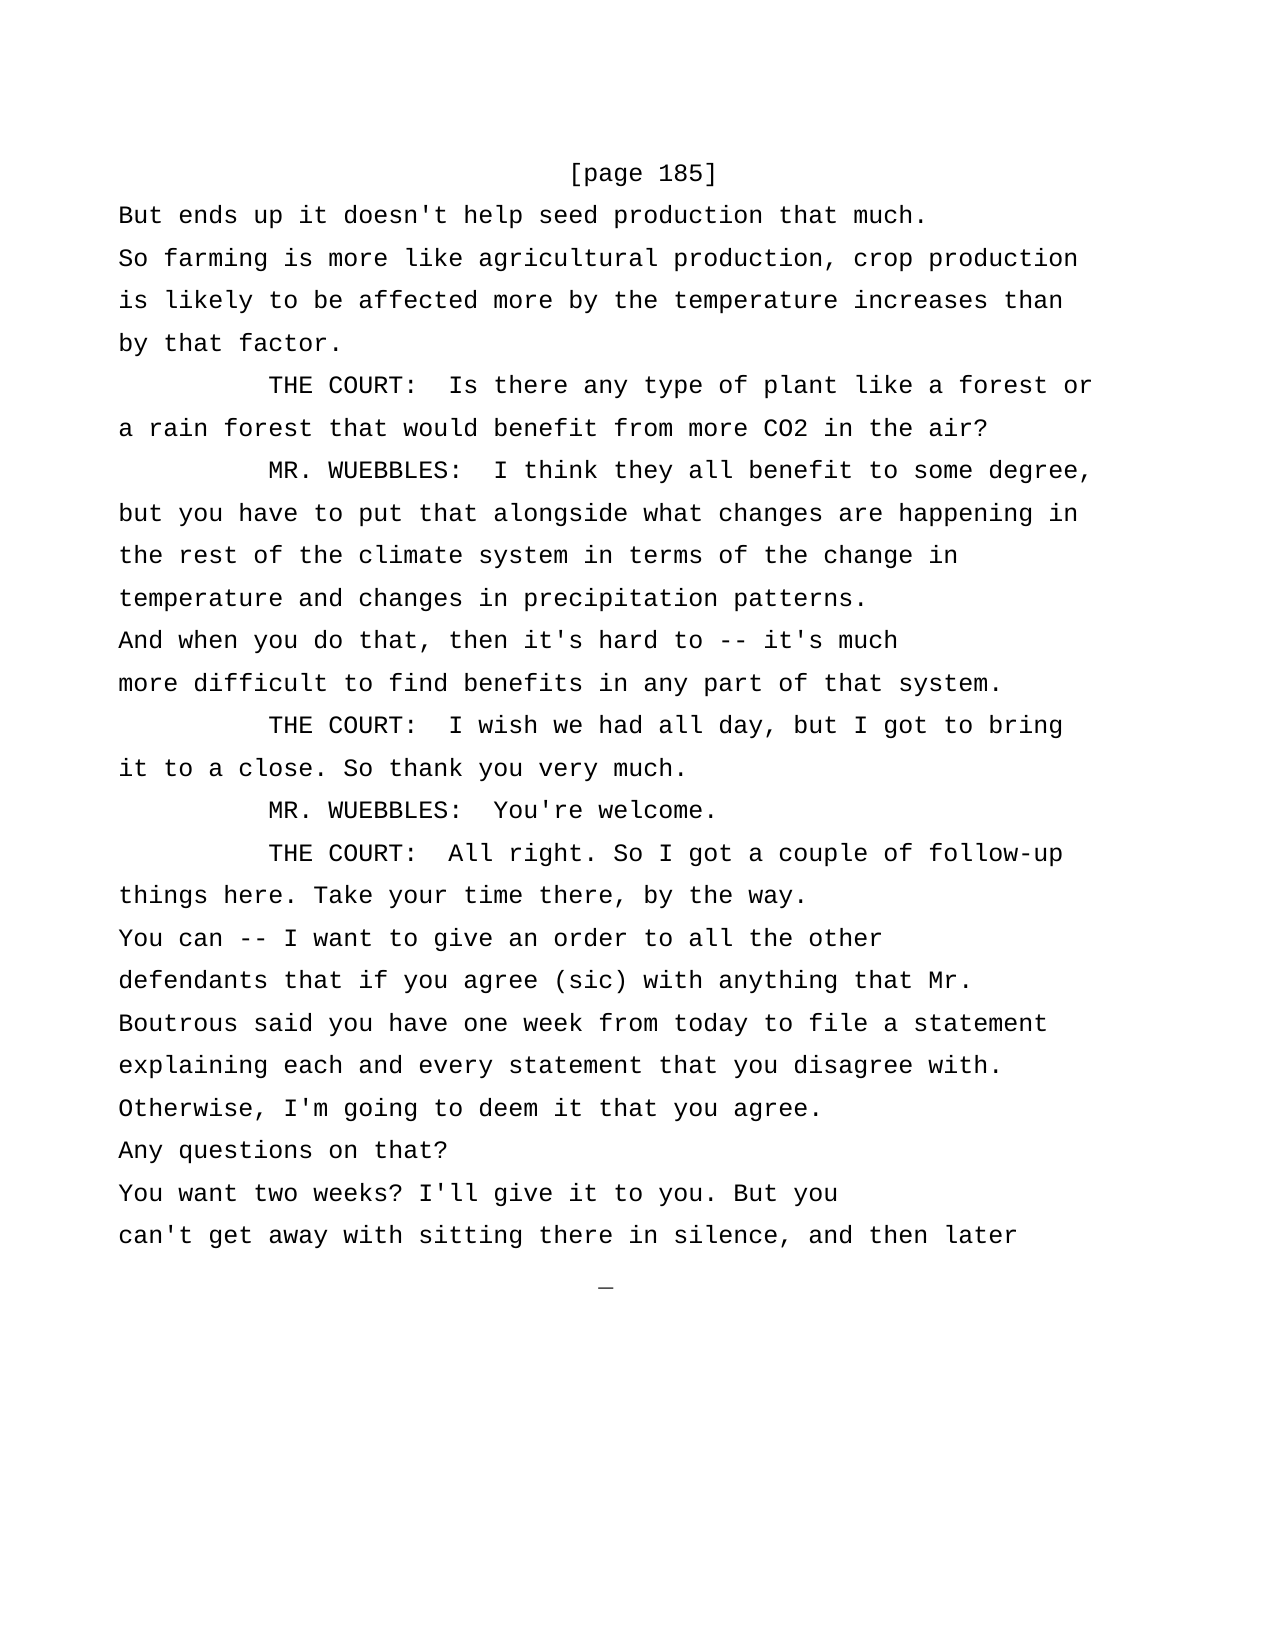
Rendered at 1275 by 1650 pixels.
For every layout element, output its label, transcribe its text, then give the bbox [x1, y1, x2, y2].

text You can -- I want to give an order to all the other [118, 926, 1157, 954]
text more difficult to find benefits in any part of that system. [118, 671, 1157, 699]
text Otherwise, I'm going to deem it that you agree. [118, 1096, 1157, 1124]
text THE COURT: I wish we had all day, but I got to bring [118, 713, 1157, 741]
text can't get away with sitting there in silence, and then later [118, 1223, 1157, 1251]
text MR. WUEBBLES: You're welcome. [118, 798, 1157, 826]
text So farming is more like agricultural production, crop production [118, 246, 1157, 274]
text THE COURT: Is there any type of plant like a forest or [118, 373, 1157, 401]
text You want two weeks? I'll give it to you. But you [118, 1181, 1157, 1209]
text but you have to put that alongside what changes are happening in [118, 501, 1157, 529]
text MR. WUEBBLES: I think they all benefit to some degree, [118, 458, 1157, 486]
text a rain forest that would benefit from more CO2 in the air? [118, 416, 1157, 444]
text defendants that if you agree (sic) with anything that Mr. [118, 968, 1157, 996]
text explaining each and every statement that you disagree with. [118, 1053, 1157, 1081]
text [page 185] [118, 161, 1157, 189]
text by that factor. [118, 331, 1157, 359]
text Boutrous said you have one week from today to file a statement [118, 1011, 1157, 1039]
text temperature and changes in precipitation patterns. [118, 586, 1157, 614]
text it to a close. So thank you very much. [118, 756, 1157, 784]
text Any questions on that? [118, 1138, 1157, 1166]
text things here. Take your time there, by the way. [118, 883, 1157, 911]
text But ends up it doesn't help seed production that much. [118, 203, 1157, 231]
text And when you do that, then it's hard to -- it's much [118, 628, 1157, 656]
text _ [118, 1266, 1157, 1294]
text is likely to be affected more by the temperature increases than [118, 288, 1157, 316]
text the rest of the climate system in terms of the change in [118, 543, 1157, 571]
text THE COURT: All right. So I got a couple of follow-up [118, 841, 1157, 869]
